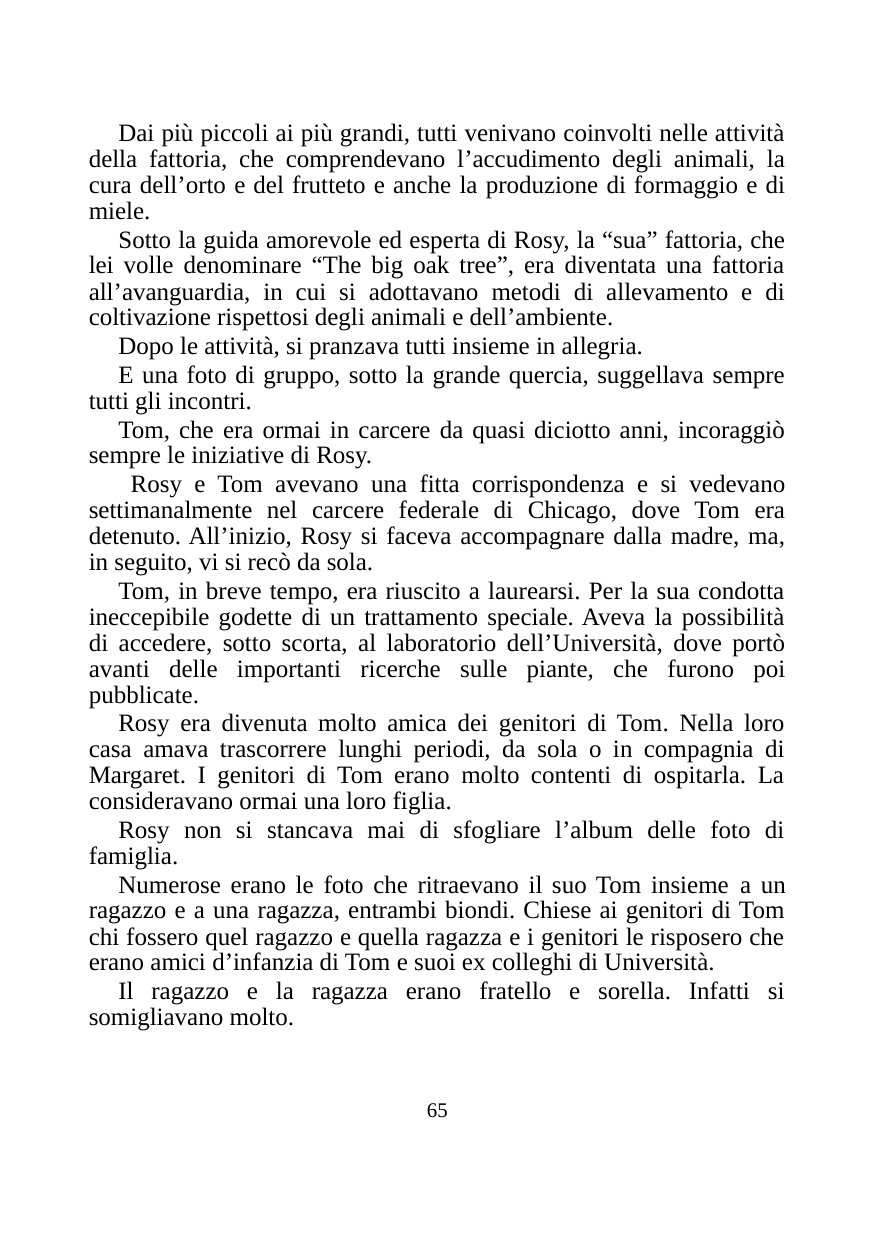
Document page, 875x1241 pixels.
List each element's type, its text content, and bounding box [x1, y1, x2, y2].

text Dopo le attività, si pranzava tutti insieme in allegria. [88, 331, 786, 360]
text Rosy era divenuta molto amica dei genitori di Tom. Nella loro casa amava trascorrere lunghi periodi, da sola o in compagnia di Margaret. I genitori di Tom erano molto contenti di ospitarla. La consideravano ormai una loro figlia. [88, 708, 786, 815]
text Sotto la guida amorevole ed esperta di Rosy, la “sua” fattoria, che lei volle denominare “The big oak tree”, era diventata una fattoria all’avanguardia, in cui si adottavano metodi di allevamento e di coltivazione rispettosi degli animali e dell’ambiente. [88, 225, 786, 331]
text Tom, che era ormai in carcere da quasi diciotto anni, incoraggiò sempre le iniziative di Rosy. [88, 415, 786, 469]
text Tom, in breve tempo, era riuscito a laurearsi. Per la sua condotta ineccepibile godette di un trattamento speciale. Aveva la possibilità di accedere, sotto scorta, al laboratorio dell’Università, dove portò avanti delle importanti ricerche sulle piante, che furono poi pubblicate. [88, 576, 786, 708]
text Numerose erano le foto che ritraevano il suo Tom insieme a un ragazzo e a una ragazza, entrambi biondi. Chiese ai genitori di Tom chi fossero quel ragazzo e quella ragazza e i genitori le risposero che erano amici d’infanzia di Tom e suoi ex colleghi di Università. [88, 870, 786, 976]
text Il ragazzo e la ragazza erano fratello e sorella. Infatti si somigliavano molto. [88, 976, 786, 1031]
text Rosy e Tom avevano una fitta corrispondenza e si vedevano settimanalmente nel carcere federale di Chicago, dove Tom era detenuto. All’inizio, Rosy si faceva accompagnare dalla madre, ma, in seguito, vi si recò da sola. [88, 469, 786, 576]
text Rosy non si stancava mai di sfogliare l’album delle foto di famiglia. [88, 815, 786, 870]
text Dai più piccoli ai più grandi, tutti venivano coinvolti nelle attività della fattoria, che comprendevano l’accudimento degli animali, la cura dell’orto e del frutteto e anche la produzione di formaggio e di miele. [88, 118, 786, 225]
text E una foto di gruppo, sotto la grande quercia, suggellava sempre tutti gli incontri. [88, 360, 786, 415]
